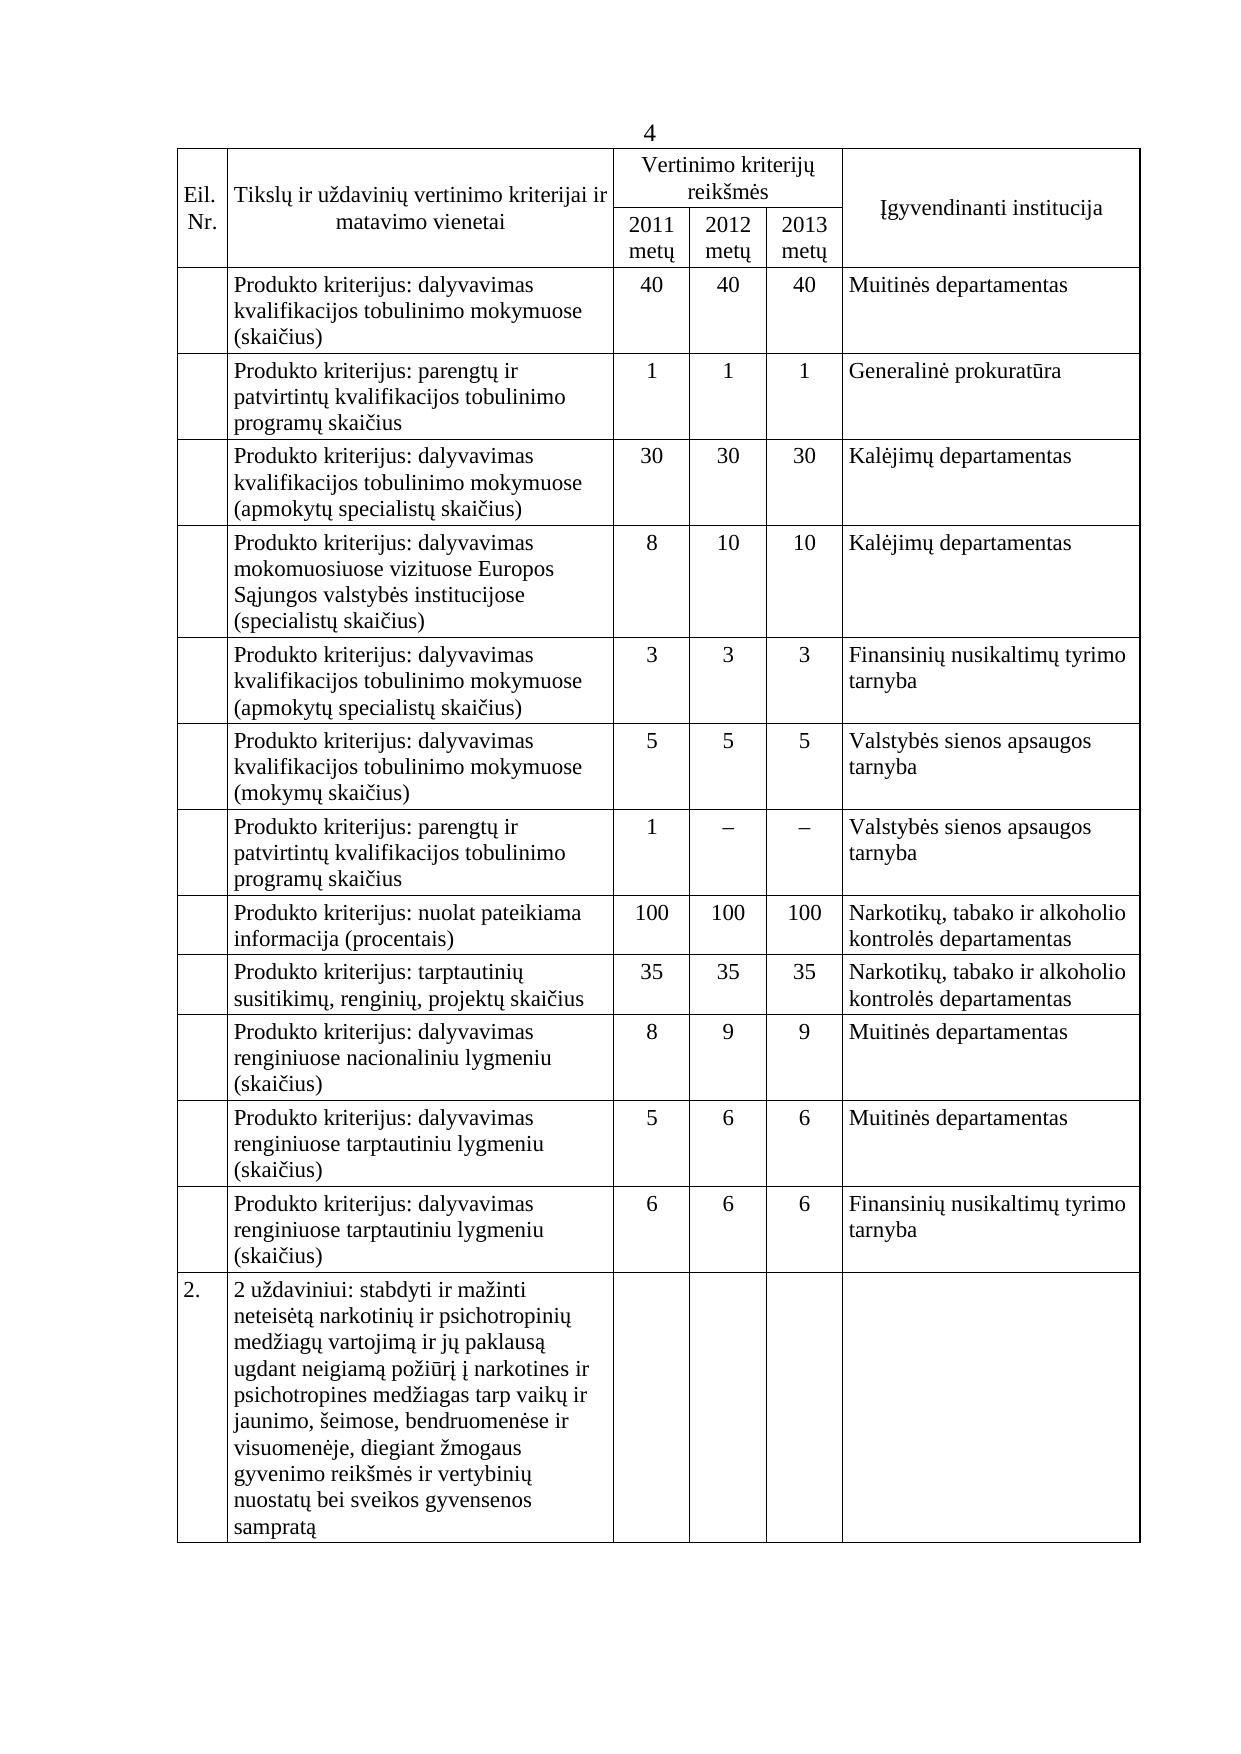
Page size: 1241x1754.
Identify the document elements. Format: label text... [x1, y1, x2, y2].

table_cell Produkto kriterijus: dalyvavimas renginiuose tarptautiniu lygmeniu (skaičius) [228, 1101, 613, 1186]
table_cell 40 [614, 268, 689, 353]
table_cell [178, 638, 227, 723]
table_cell 6 [690, 1187, 766, 1272]
table_cell 2011 metų [614, 208, 689, 267]
table_cell Produkto kriterijus: dalyvavimas renginiuose tarptautiniu lygmeniu (skaičius) [228, 1187, 613, 1272]
table_cell 2012 metų [690, 208, 766, 267]
table_cell [178, 526, 227, 637]
table_cell 6 [767, 1101, 842, 1186]
table_cell Produkto kriterijus: dalyvavimas kvalifikacijos tobulinimo mokymuose (apmokytų specialistų skaičius) [228, 440, 613, 524]
table_cell Produkto kriterijus: tarptautinių susitikimų, renginių, projektų skaičius [228, 955, 613, 1014]
table_cell Muitinės departamentas [843, 268, 1139, 353]
table_cell 1 [614, 810, 689, 895]
table_cell 6 [614, 1187, 689, 1272]
table_cell [178, 440, 227, 524]
table_cell Produkto kriterijus: parengtų ir patvirtintų kvalifikacijos tobulinimo programų skaičius [228, 354, 613, 439]
table_cell [178, 1101, 227, 1186]
table_cell [690, 1273, 766, 1542]
table_cell [178, 810, 227, 895]
table_cell [178, 955, 227, 1014]
table_cell 1 [614, 354, 689, 439]
table_cell 9 [690, 1015, 766, 1100]
table_header Vertinimo kriterijų reikšmės [614, 149, 842, 207]
table_cell 10 [690, 526, 766, 637]
table_cell 100 [614, 896, 689, 954]
table_cell 5 [614, 724, 689, 809]
table_cell 100 [767, 896, 842, 954]
table_cell 3 [767, 638, 842, 723]
table_cell 35 [690, 955, 766, 1014]
table_cell 30 [767, 440, 842, 524]
table_cell 40 [690, 268, 766, 353]
table_header Tikslų ir uždavinių vertinimo kriterijai ir matavimo vienetai [228, 149, 613, 267]
table_cell 8 [614, 526, 689, 637]
table_cell Finansinių nusikaltimų tyrimo tarnyba [843, 1187, 1139, 1272]
table_cell Valstybės sienos apsaugos tarnyba [843, 724, 1139, 809]
table_cell Kalėjimų departamentas [843, 440, 1139, 524]
table_cell 2013 metų [767, 208, 842, 267]
table_header Eil. Nr. [178, 149, 227, 267]
table_cell Generalinė prokuratūra [843, 354, 1139, 439]
table_cell Produkto kriterijus: nuolat pateikiama informacija (procentais) [228, 896, 613, 954]
table_cell 6 [690, 1101, 766, 1186]
table_cell Muitinės departamentas [843, 1015, 1139, 1100]
table_cell Produkto kriterijus: dalyvavimas kvalifikacijos tobulinimo mokymuose (mokymų skaičius) [228, 724, 613, 809]
table_cell Narkotikų, tabako ir alkoholio kontrolės departamentas [843, 896, 1139, 954]
table_cell 5 [690, 724, 766, 809]
table_cell Narkotikų, tabako ir alkoholio kontrolės departamentas [843, 955, 1139, 1014]
table_cell 1 [690, 354, 766, 439]
table_cell 35 [767, 955, 842, 1014]
table_cell [178, 268, 227, 353]
table_cell 8 [614, 1015, 689, 1100]
table_cell [767, 1273, 842, 1542]
table_cell – [690, 810, 766, 895]
table_cell [614, 1273, 689, 1542]
table_cell [178, 1187, 227, 1272]
table_cell 6 [767, 1187, 842, 1272]
table_cell [843, 1273, 1139, 1542]
table_cell [178, 1015, 227, 1100]
table_cell 2 uždaviniui: stabdyti ir mažinti neteisėtą narkotinių ir psichotropinių medžiagų vartojimą ir jų paklausą ugdant neigiamą požiūrį į narkotines ir psichotropines medžiagas tarp vaikų ir jaunimo, šeimose, bendruomenėse ir visuomenėje, diegiant žmogaus gyvenimo reikšmės ir vertybinių nuostatų bei sveikos gyvensenos sampratą [228, 1273, 613, 1542]
table_cell Produkto kriterijus: dalyvavimas kvalifikacijos tobulinimo mokymuose (skaičius) [228, 268, 613, 353]
table_cell 5 [614, 1101, 689, 1186]
table_cell 1 [767, 354, 842, 439]
table_cell Muitinės departamentas [843, 1101, 1139, 1186]
table_cell 100 [690, 896, 766, 954]
table_cell 3 [614, 638, 689, 723]
table_cell [178, 896, 227, 954]
table_cell 3 [690, 638, 766, 723]
table_cell Produkto kriterijus: parengtų ir patvirtintų kvalifikacijos tobulinimo programų skaičius [228, 810, 613, 895]
table_cell Finansinių nusikaltimų tyrimo tarnyba [843, 638, 1139, 723]
table_cell 35 [614, 955, 689, 1014]
table_cell 40 [767, 268, 842, 353]
table_cell [178, 724, 227, 809]
table_cell 30 [614, 440, 689, 524]
table_cell 5 [767, 724, 842, 809]
table_cell 9 [767, 1015, 842, 1100]
table_cell Kalėjimų departamentas [843, 526, 1139, 637]
table_cell Produkto kriterijus: dalyvavimas renginiuose nacionaliniu lygmeniu (skaičius) [228, 1015, 613, 1100]
table_cell [178, 354, 227, 439]
table_cell Produkto kriterijus: dalyvavimas kvalifikacijos tobulinimo mokymuose (apmokytų specialistų skaičius) [228, 638, 613, 723]
table_cell 2. [178, 1273, 227, 1542]
table_cell 30 [690, 440, 766, 524]
table_cell 10 [767, 526, 842, 637]
table_cell Produkto kriterijus: dalyvavimas mokomuosiuose vizituose Europos Sąjungos valstybės institucijose (specialistų skaičius) [228, 526, 613, 637]
table_header Įgyvendinanti institucija [843, 149, 1139, 267]
table_cell – [767, 810, 842, 895]
table_cell Valstybės sienos apsaugos tarnyba [843, 810, 1139, 895]
